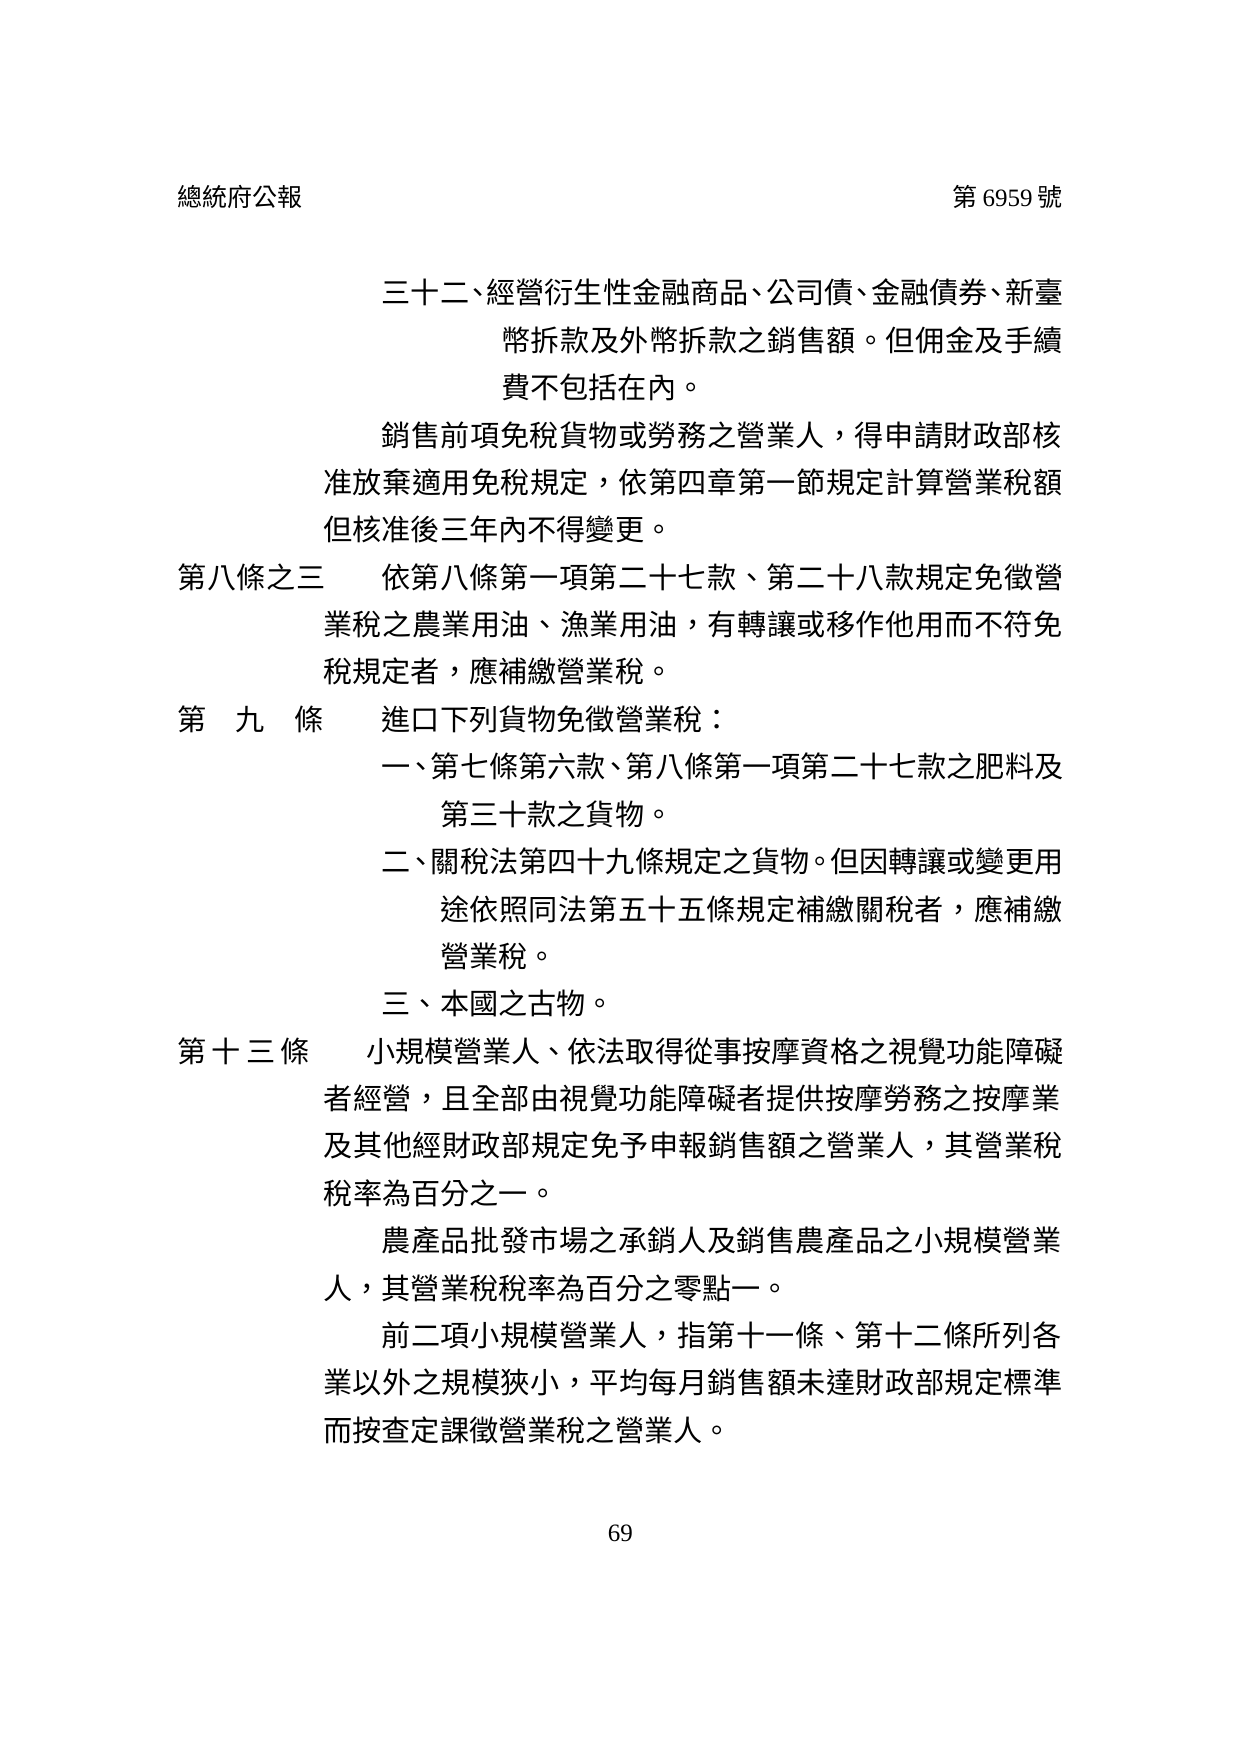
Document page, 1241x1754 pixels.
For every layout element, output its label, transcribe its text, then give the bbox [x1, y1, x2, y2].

text 前二項小規模營業人，指第十一條、第十二條所列各業以外之規模狹小，平均每月銷售額未達財政部規定標準而按查定課徵營業稅之營業人。 [323, 1308, 1063, 1451]
text 一、第七條第六款、第八條第一項第二十七款之肥料及第三十款之貨物。 [381, 740, 1063, 834]
text 銷售前項免稅貨物或勞務之營業人，得申請財政部核准放棄適用免稅規定，依第四章第一節規定計算營業稅額。但核准後三年內不得變更。 [323, 408, 1063, 550]
text 第十三條 小規模營業人、依法取得從事按摩資格之視覺功能障礙者經營，且全部由視覺功能障礙者提供按摩勞務之按摩業，及其他經財政部規定免予申報銷售額之營業人，其營業稅稅率為百分之一。 [177, 1024, 1063, 1214]
text 二、關稅法第四十九條規定之貨物。但因轉讓或變更用途依照同法第五十五條規定補繳關稅者，應補繳營業稅。 [381, 834, 1063, 977]
text 三十二、經營衍生性金融商品、公司債、金融債券、新臺幣拆款及外幣拆款之銷售額。但佣金及手續費不包括在內。 [381, 266, 1063, 408]
text 第 九 條 進口下列貨物免徵營業稅： [177, 692, 1063, 740]
text 第八條之三 依第八條第一項第二十七款、第二十八款規定免徵營業稅之農業用油、漁業用油，有轉讓或移作他用而不符免稅規定者，應補繳營業稅。 [177, 550, 1063, 692]
text 農產品批發市場之承銷人及銷售農產品之小規模營業人，其營業稅稅率為百分之零點一。 [323, 1214, 1063, 1308]
text 三、本國之古物。 [381, 977, 1063, 1024]
